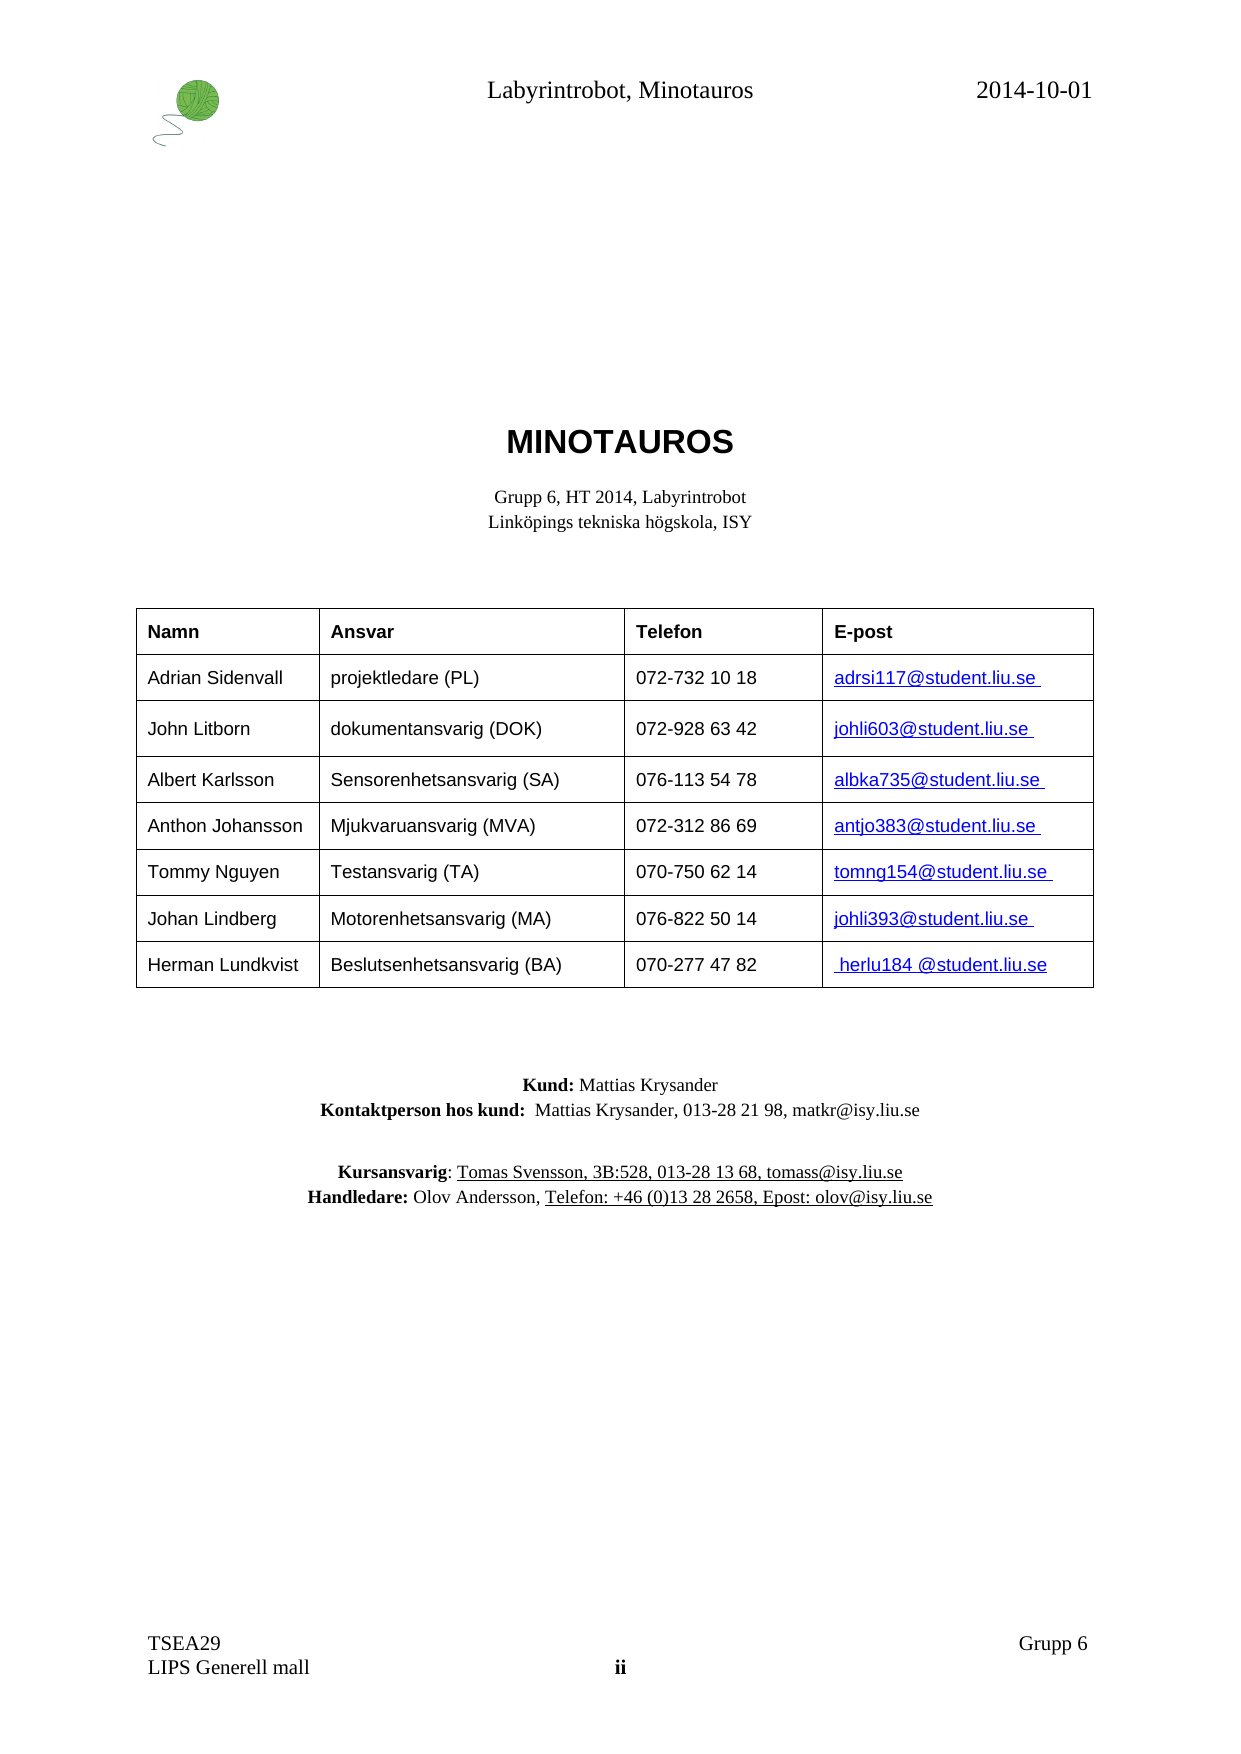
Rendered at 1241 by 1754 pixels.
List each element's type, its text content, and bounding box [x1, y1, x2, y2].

text Kursansvarig: Tomas Svensson, 3B:528, 013-28 13 68, tomass@isy.liu.se Handledare: Olov Andersson, Telefon: +46 (0)13 28 2658, Epost: olov@isy.liu.se [148, 1134, 1092, 1209]
table_cell 072-928 63 42 [625, 701, 822, 756]
table_cell herlu184 @student.liu.se [823, 942, 1093, 987]
table_cell Tommy Nguyen [137, 850, 319, 894]
table_cell Adrian Sidenvall [137, 655, 319, 700]
picture [150, 76, 223, 149]
table_cell antjo383@student.liu.se [823, 803, 1093, 848]
table_cell Beslutsenhetsansvarig (BA) [320, 942, 624, 987]
table_cell Johan Lindberg [137, 896, 319, 941]
table_header Ansvar [320, 609, 624, 654]
table_cell 076-822 50 14 [625, 896, 822, 941]
table_cell johli393@student.liu.se [823, 896, 1093, 941]
table_cell 072-732 10 18 [625, 655, 822, 700]
table_cell projektledare (PL) [320, 655, 624, 700]
table_header Telefon [625, 609, 822, 654]
table_cell 070-750 62 14 [625, 850, 822, 894]
table_header Namn [137, 609, 319, 654]
table_header E-post [823, 609, 1093, 654]
table_cell Herman Lundkvist [137, 942, 319, 987]
table_cell tomng154@student.liu.se [823, 850, 1093, 894]
text Minotauros [148, 433, 1092, 458]
table_cell dokumentansvarig (DOK) [320, 701, 624, 756]
table_cell Sensorenhetsansvarig (SA) [320, 757, 624, 802]
table_cell Mjukvaruansvarig (MVA) [320, 803, 624, 848]
table_cell John Litborn [137, 701, 319, 756]
table_cell Testansvarig (TA) [320, 850, 624, 894]
table_cell albka735@student.liu.se [823, 757, 1093, 802]
table_cell 076-113 54 78 [625, 757, 822, 802]
table_cell johli603@student.liu.se [823, 701, 1093, 756]
table_cell 072-312 86 69 [625, 803, 822, 848]
table_cell Albert Karlsson [137, 757, 319, 802]
table_cell 070-277 47 82 [625, 942, 822, 987]
table_cell adrsi117@student.liu.se [823, 655, 1093, 700]
table_cell Motorenhetsansvarig (MA) [320, 896, 624, 941]
table_cell Anthon Johansson [137, 803, 319, 848]
text Kund: Mattias Krysander Kontaktperson hos kund: Mattias Krysander, 013-28 21 98, matkr@isy.liu.se [148, 1071, 1092, 1121]
text Grupp 6, HT 2014, Labyrintrobot Linköpings tekniska högskola, ISY [148, 483, 1092, 533]
